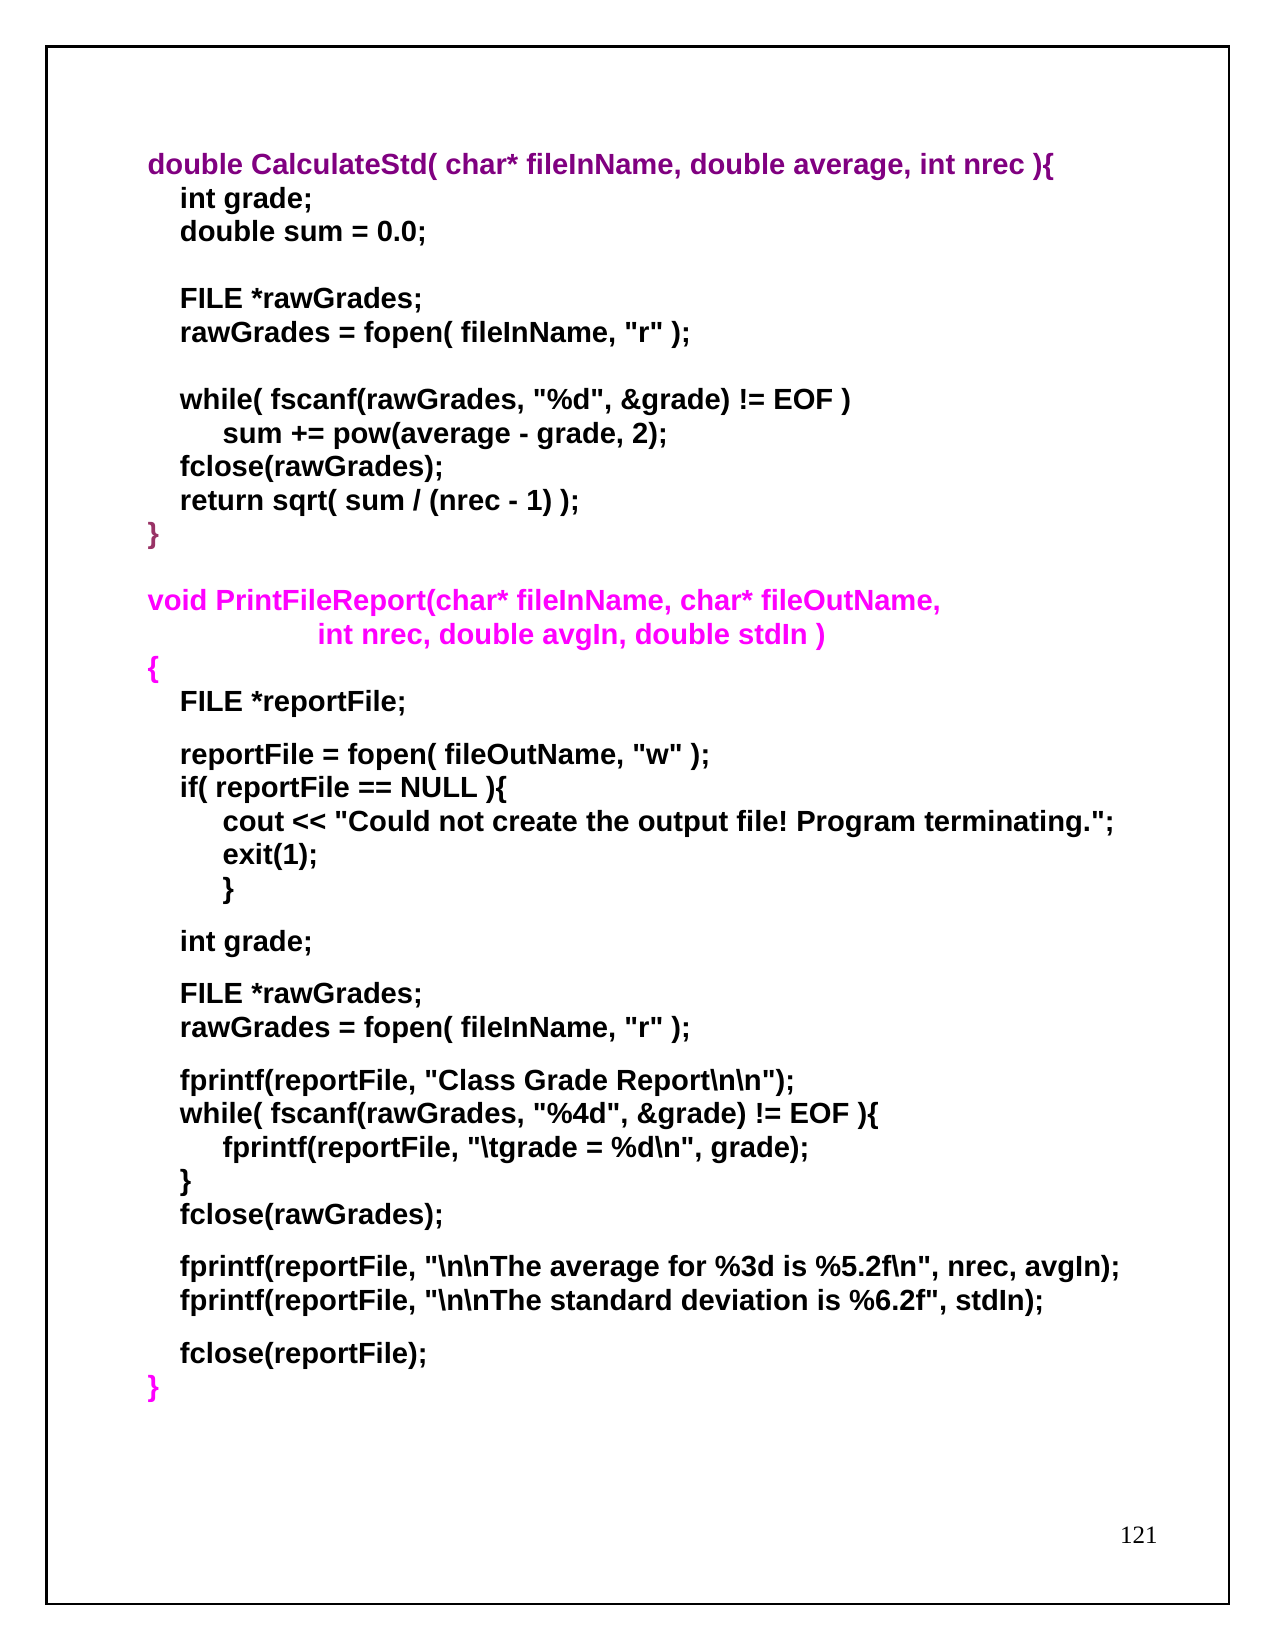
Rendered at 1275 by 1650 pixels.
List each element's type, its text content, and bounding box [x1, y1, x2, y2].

text double sum = 0.0; [147, 214, 1158, 248]
text fclose(rawGrades); [147, 1197, 1158, 1230]
text rawGrades = fopen( fileInName, "r" ); [147, 315, 1158, 349]
text while( fscanf(rawGrades, "%d", &grade) != EOF ) [147, 382, 1158, 416]
text } [147, 1369, 1158, 1403]
text exit(1); [147, 837, 1158, 871]
text } [147, 1163, 1158, 1197]
text void PrintFileReport(char* fileInName, char* fileOutName, [147, 583, 1158, 617]
text while( fscanf(rawGrades, "%4d", &grade) != EOF ){ [147, 1096, 1158, 1130]
text cout << "Could not create the output file! Program terminating."; [147, 804, 1158, 837]
text } [147, 871, 1158, 904]
text int grade; [147, 924, 1158, 957]
text fprintf(reportFile, "Class Grade Report\n\n"); [147, 1063, 1158, 1096]
text { [147, 651, 1158, 684]
text fclose(rawGrades); [147, 449, 1158, 483]
text double CalculateStd( char* fileInName, double average, int nrec ){ [147, 147, 1158, 181]
text fprintf(reportFile, "\n\nThe average for %3d is %5.2f\n", nrec, avgIn); [147, 1249, 1158, 1283]
text return sqrt( sum / (nrec - 1) ); [147, 483, 1158, 516]
text int grade; [147, 181, 1158, 214]
text FILE *reportFile; [147, 684, 1158, 718]
text reportFile = fopen( fileOutName, "w" ); [147, 737, 1158, 770]
text int nrec, double avgIn, double stdIn ) [147, 617, 1158, 651]
text FILE *rawGrades; [147, 976, 1158, 1010]
text fprintf(reportFile, "\tgrade = %d\n", grade); [147, 1130, 1158, 1163]
text fprintf(reportFile, "\n\nThe standard deviation is %6.2f", stdIn); [147, 1283, 1158, 1317]
text if( reportFile == NULL ){ [147, 770, 1158, 804]
text sum += pow(average - grade, 2); [147, 416, 1158, 449]
text } [147, 516, 1158, 550]
text FILE *rawGrades; [147, 282, 1158, 315]
text fclose(reportFile); [147, 1336, 1158, 1369]
text rawGrades = fopen( fileInName, "r" ); [147, 1010, 1158, 1043]
